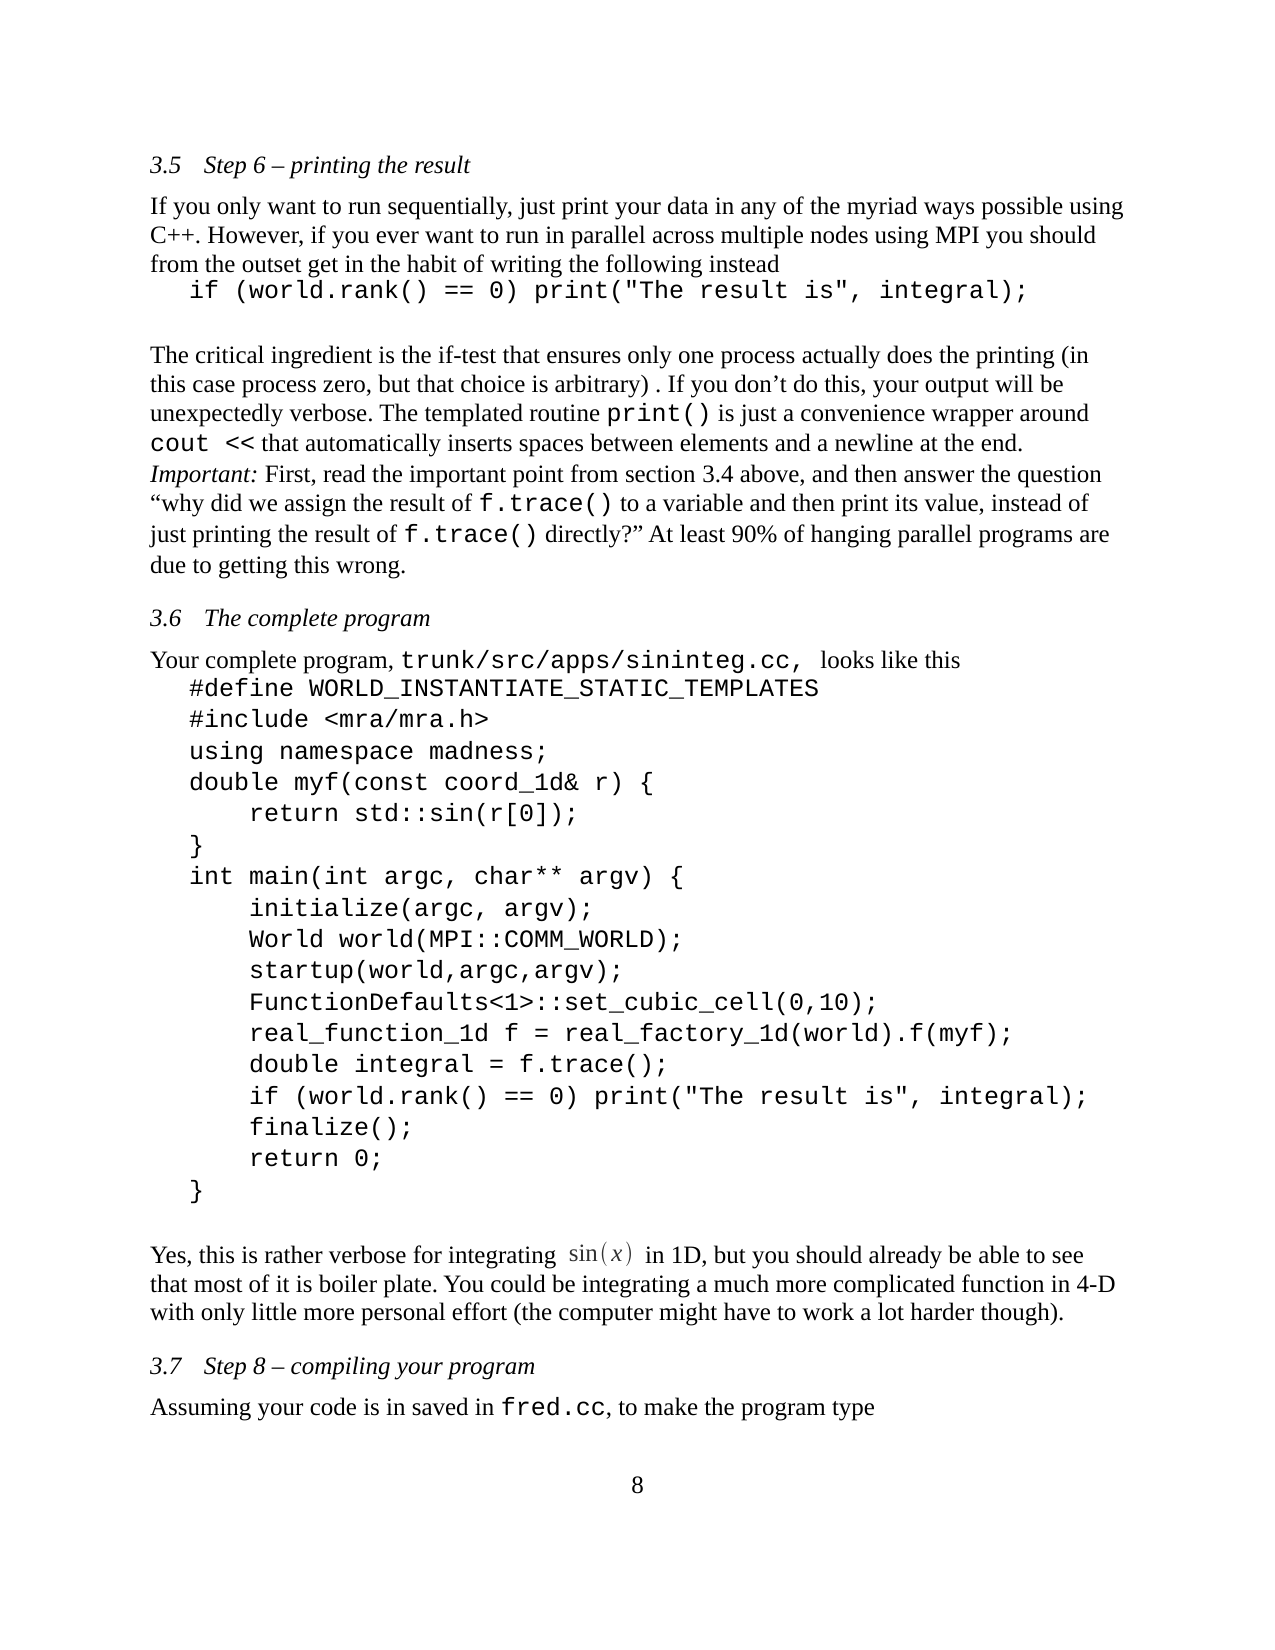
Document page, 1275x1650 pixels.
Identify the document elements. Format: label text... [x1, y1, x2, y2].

text int main(int argc, char** argv) { [189, 864, 1125, 892]
text If you only want to run sequentially, just print your data in any of the myriad ways possible using C++. However, if you ever want to run in parallel across multiple nodes using MPI you should from the outset get in the habit of writing the following instead [150, 191, 1125, 277]
text The critical ingredient is the if-test that ensures only one process actually does the printing (in this case process zero, but that choice is arbitrary) . If you don’t do this, your output will be unexpectedly verbose. The templated routine print() is just a convenience wrapper around cout << that automatically inserts spaces between elements and a newline at the end. [150, 340, 1125, 459]
text FunctionDefaults<1>::set_cubic_cell(0,10); [189, 989, 1125, 1017]
text return 0; [189, 1146, 1125, 1174]
text Your complete program, trunk/src/apps/sininteg.cc, looks like this [150, 645, 1125, 676]
text } [189, 1177, 1125, 1206]
text real_function_1d f = real_factory_1d(world).f(myf); [189, 1021, 1125, 1049]
text Important: First, read the important point from section 3.4 above, and then answer the question “why did we assign the result of f.trace() to a variable and then print its value, instead of just printing the result of f.trace() directly?” At least 90% of hanging parallel programs are due to getting this wrong. [150, 459, 1125, 578]
text Assuming your code is in saved in fred.cc, to make the program type [150, 1392, 1125, 1423]
text World world(MPI::COMM_WORLD); [189, 926, 1125, 955]
subtitle Step 8 – compiling your program [150, 1351, 1125, 1380]
subtitle The complete program [150, 603, 1125, 632]
text initialize(argc, argv); [189, 895, 1125, 923]
text double myf(const coord_1d& r) { [189, 770, 1125, 798]
text } [189, 832, 1125, 861]
text return std::sin(r[0]); [189, 801, 1125, 829]
text #define WORLD_INSTANTIATE_STATIC_TEMPLATES [189, 676, 1125, 704]
text finalize(); [189, 1114, 1125, 1143]
text if (world.rank() == 0) print("The result is", integral); [189, 277, 1125, 306]
text if (world.rank() == 0) print("The result is", integral); [189, 1083, 1125, 1112]
text Yes, this is rather verbose for integrating in 1D, but you should already be able to see that most of it is boiler plate. You could be integrating a much more complicated function in 4-D with only little more personal effort (the computer might have to work a lot harder though). [150, 1240, 1125, 1326]
text double integral = f.trace(); [189, 1052, 1125, 1080]
text #include <mra/mra.h> [189, 707, 1125, 735]
subtitle Step 6 – printing the result [150, 150, 1125, 179]
text startup(world,argc,argv); [189, 958, 1125, 986]
text using namespace madness; [189, 738, 1125, 767]
